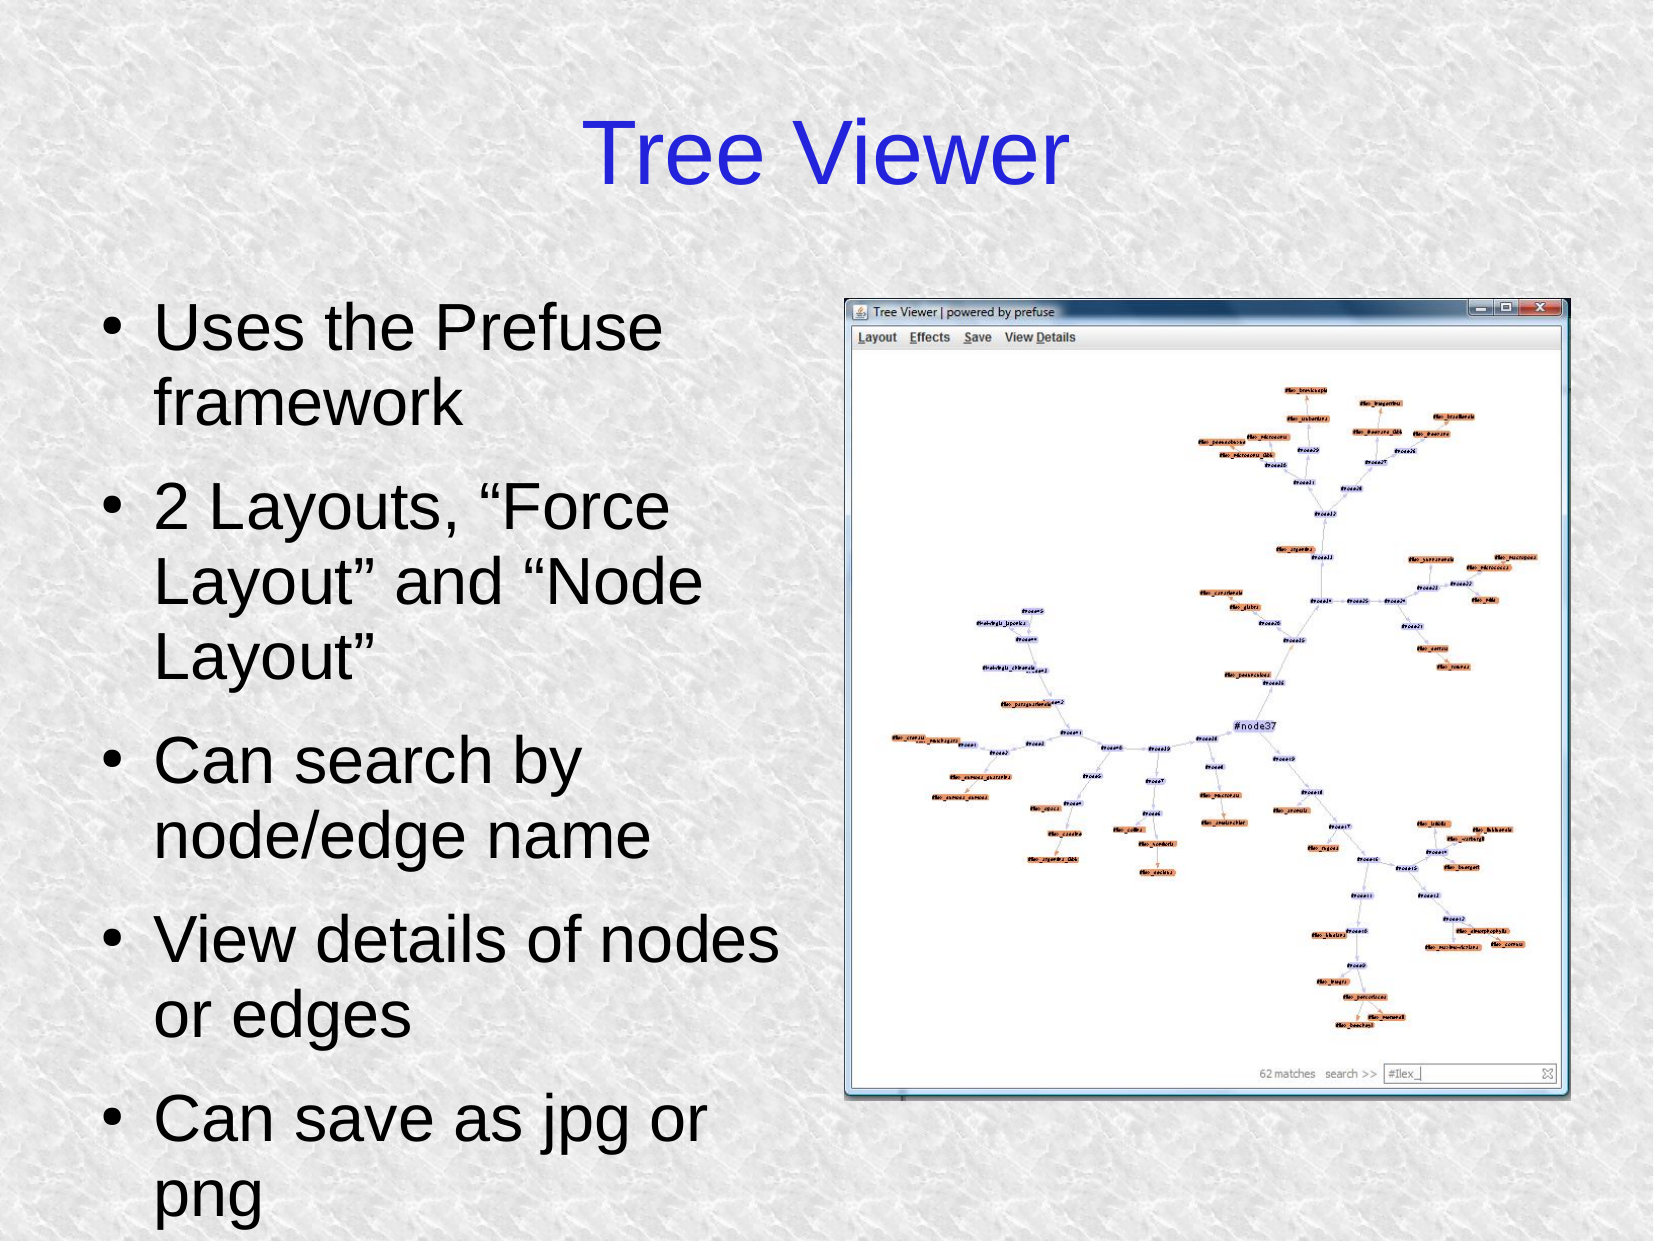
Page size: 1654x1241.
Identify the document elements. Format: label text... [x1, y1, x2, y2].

list Uses the Prefuse framework 2 Layouts, “Force Layout” and “Node Layout” Can search by node/edge name View details of nodes or edges Can save as jpg or png [82, 290, 809, 1226]
title Tree Viewer [82, 49, 1571, 257]
picture [0, 0, 1654, 1241]
